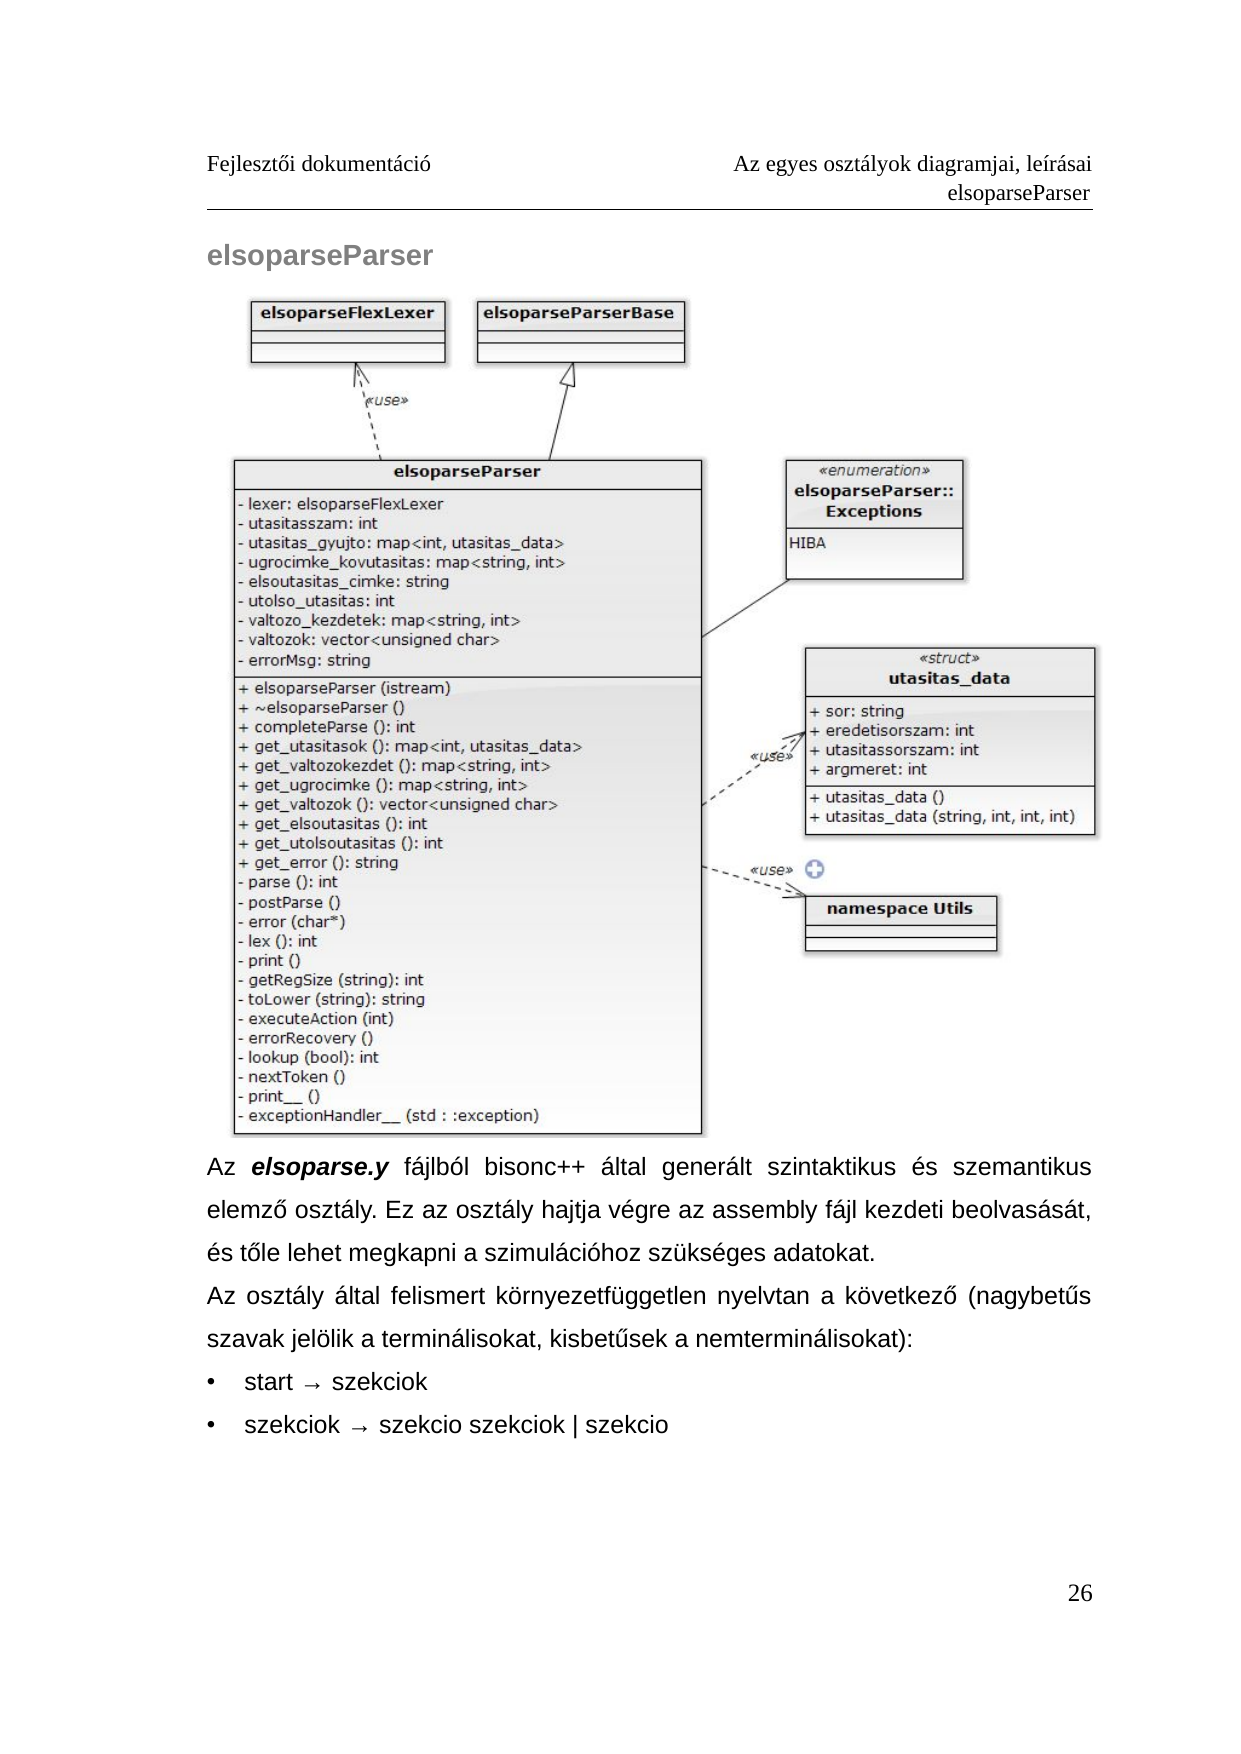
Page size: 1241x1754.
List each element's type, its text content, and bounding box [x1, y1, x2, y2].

text Az osztály által felismert környezetfüggetlen nyelvtan a következő (nagybetűs szavak jelölik a terminálisokat, kisbetűsek a nemterminálisokat): [207, 1281, 1093, 1353]
subtitle elsoparseParser [207, 238, 1093, 272]
picture [217, 295, 1104, 1138]
list start → szekciok [207, 1367, 1093, 1396]
text Az elsoparse.y fájlból bisonc++ által generált szintaktikus és szemantikus elemző osztály. Ez az osztály hajtja végre az assembly fájl kezdeti beolvasását, és tőle lehet megkapni a szimulációhoz szükséges adatokat. [207, 284, 1093, 1267]
list szekciok → szekcio szekciok | szekcio [207, 1411, 1093, 1439]
